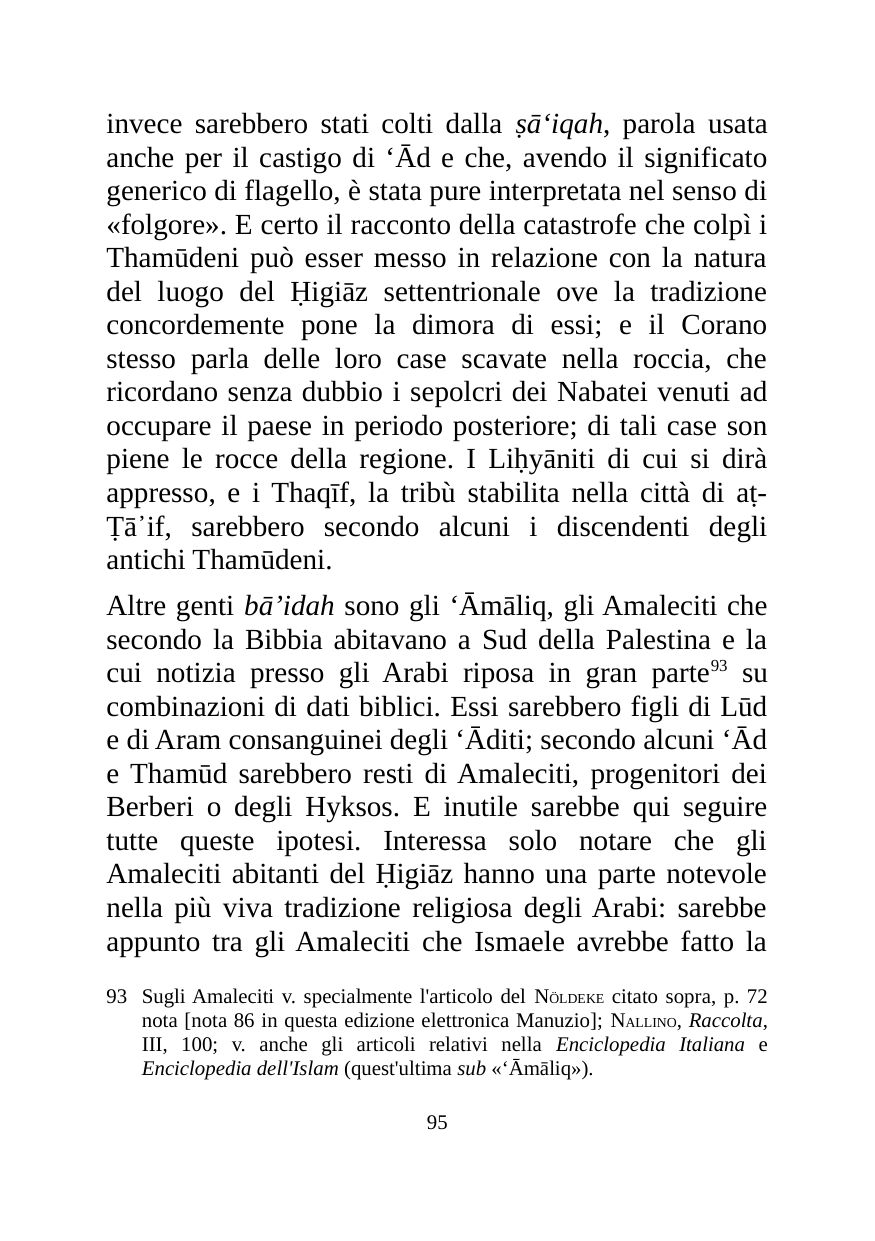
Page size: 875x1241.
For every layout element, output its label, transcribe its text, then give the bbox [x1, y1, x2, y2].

text invece sarebbero stati colti dalla ṣā‘iqah, parola usata anche per il castigo di ‘Ād e che, avendo il significato generico di flagello, è stata pure interpretata nel senso di «folgore». E certo il racconto della catastrofe che colpì i Thamūdeni può esser messo in relazione con la natura del luogo del Ḥigiāz settentrionale ove la tradizione concordemente pone la dimora di essi; e il Corano stesso parla delle loro case scavate nella roccia, che ricordano senza dubbio i sepolcri dei Nabatei venuti ad occupare il paese in periodo posteriore; di tali case son piene le rocce della regione. I Liḥyāniti di cui si dirà appresso, e i Thaqīf, la tribù stabilita nella città di aṭ-Ṭā᾽if, sarebbero secondo alcuni i discendenti degli antichi Thamūdeni. [106, 106, 768, 576]
text Altre genti bā’idah sono gli ‘Āmāliq, gli Amaleciti che secondo la Bibbia abitavano a Sud della Palestina e la cui notizia presso gli Arabi riposa in gran parte su combinazioni di dati biblici. Essi sarebbero figli di Lūd e di Aram consanguinei degli ‘Āditi; secondo alcuni ‘Ād e Thamūd sarebbero resti di Amaleciti, progenitori dei Berberi o degli Hyksos. E inutile sarebbe qui seguire tutte queste ipotesi. Interessa solo notare che gli Amaleciti abitanti del Ḥigiāz hanno una parte notevole nella più viva tradizione religiosa degli Arabi: sarebbe appunto tra gli Amaleciti che Ismaele avrebbe fatto la [106, 588, 768, 957]
text Sugli Amaleciti v. specialmente l'articolo del Nöldeke citato sopra, p. 72 nota [nota 86 in questa edizione elettronica Manuzio]; Nallino, Raccolta, III, 100; v. anche gli articoli relativi nella Enciclopedia Italiana e Enciclopedia dell'Islam (quest'ultima sub «‘Āmāliq»). [106, 984, 768, 1080]
